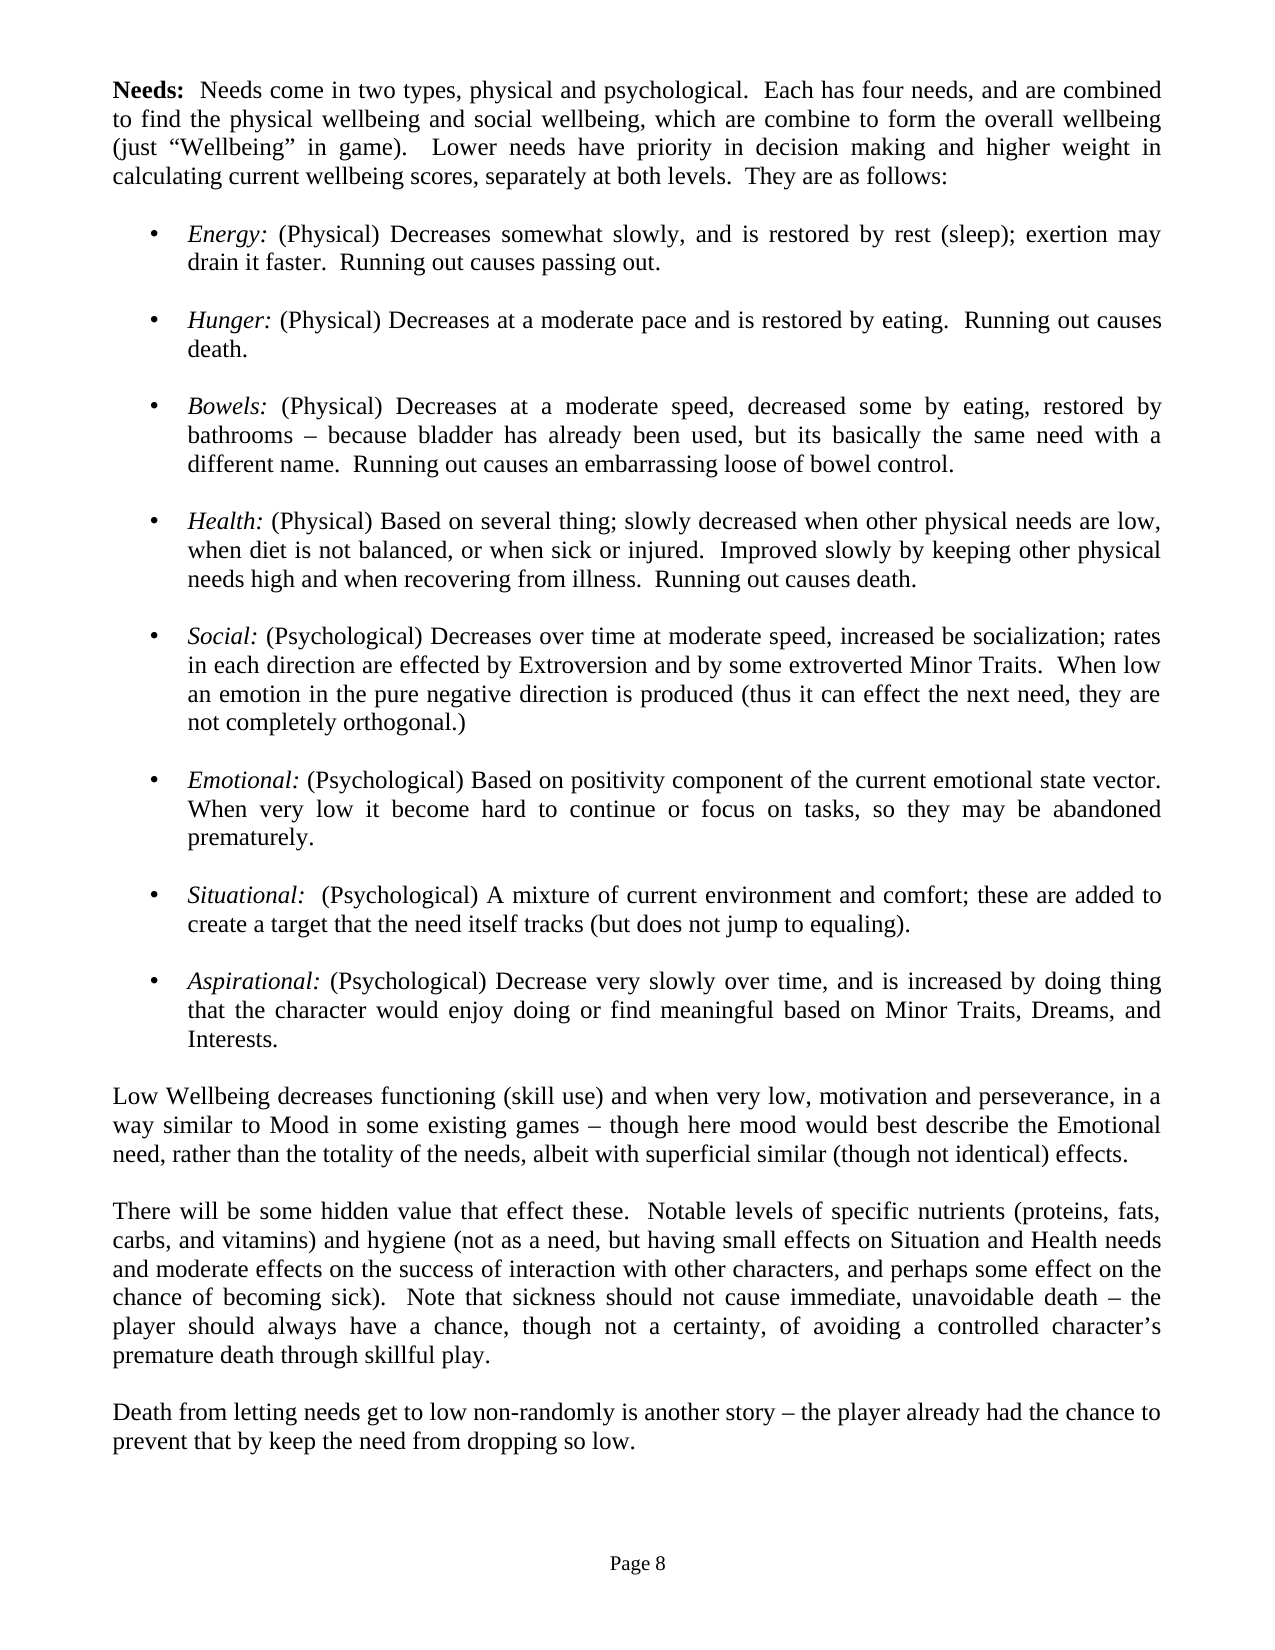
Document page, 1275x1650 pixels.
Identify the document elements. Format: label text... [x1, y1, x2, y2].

list Situational: (Psychological) A mixture of current environment and comfort; these are added to create a target that the need itself tracks (but does not jump to equaling). [150, 880, 1162, 937]
list Hunger: (Physical) Decreases at a moderate pace and is restored by eating. Running out causes death. [150, 305, 1162, 362]
text Death from letting needs get to low non-randomly is another story – the player already had the chance to prevent that by keep the need from dropping so low. [112, 1397, 1162, 1455]
list Health: (Physical) Based on several thing; slowly decreased when other physical needs are low, when diet is not balanced, or when sick or injured. Improved slowly by keeping other physical needs high and when recovering from illness. Running out causes death. [150, 506, 1162, 592]
list Bowels: (Physical) Decreases at a moderate speed, decreased some by eating, restored by bathrooms – because bladder has already been used, but its basically the same need with a different name. Running out causes an embarrassing loose of bowel control. [150, 391, 1162, 477]
list Emotional: (Psychological) Based on positivity component of the current emotional state vector. When very low it become hard to continue or focus on tasks, so they may be abandoned prematurely. [150, 765, 1162, 851]
text Needs: Needs come in two types, physical and psychological. Each has four needs, and are combined to find the physical wellbeing and social wellbeing, which are combine to form the overall wellbeing (just “Wellbeing” in game). Lower needs have priority in decision making and higher weight in calculating current wellbeing scores, separately at both levels. They are as follows: [112, 75, 1162, 190]
list Energy: (Physical) Decreases somewhat slowly, and is restored by rest (sleep); exertion may drain it faster. Running out causes passing out. [150, 219, 1162, 276]
list Social: (Psychological) Decreases over time at moderate speed, increased be socialization; rates in each direction are effected by Extroversion and by some extroverted Minor Traits. When low an emotion in the pure negative direction is produced (thus it can effect the next need, they are not completely orthogonal.) [150, 621, 1162, 736]
text There will be some hidden value that effect these. Notable levels of specific nutrients (proteins, fats, carbs, and vitamins) and hygiene (not as a need, but having small effects on Situation and Health needs and moderate effects on the success of interaction with other characters, and perhaps some effect on the chance of becoming sick). Note that sickness should not cause immediate, unavoidable death – the player should always have a chance, though not a certainty, of avoiding a controlled character’s premature death through skillful play. [112, 1196, 1162, 1369]
list Aspirational: (Psychological) Decrease very slowly over time, and is increased by doing thing that the character would enjoy doing or find meaningful based on Minor Traits, Dreams, and Interests. [150, 966, 1162, 1052]
text Low Wellbeing decreases functioning (skill use) and when very low, motivation and perseverance, in a way similar to Mood in some existing games – though here mood would best describe the Emotional need, rather than the totality of the needs, albeit with superficial similar (though not identical) effects. [112, 1081, 1162, 1167]
